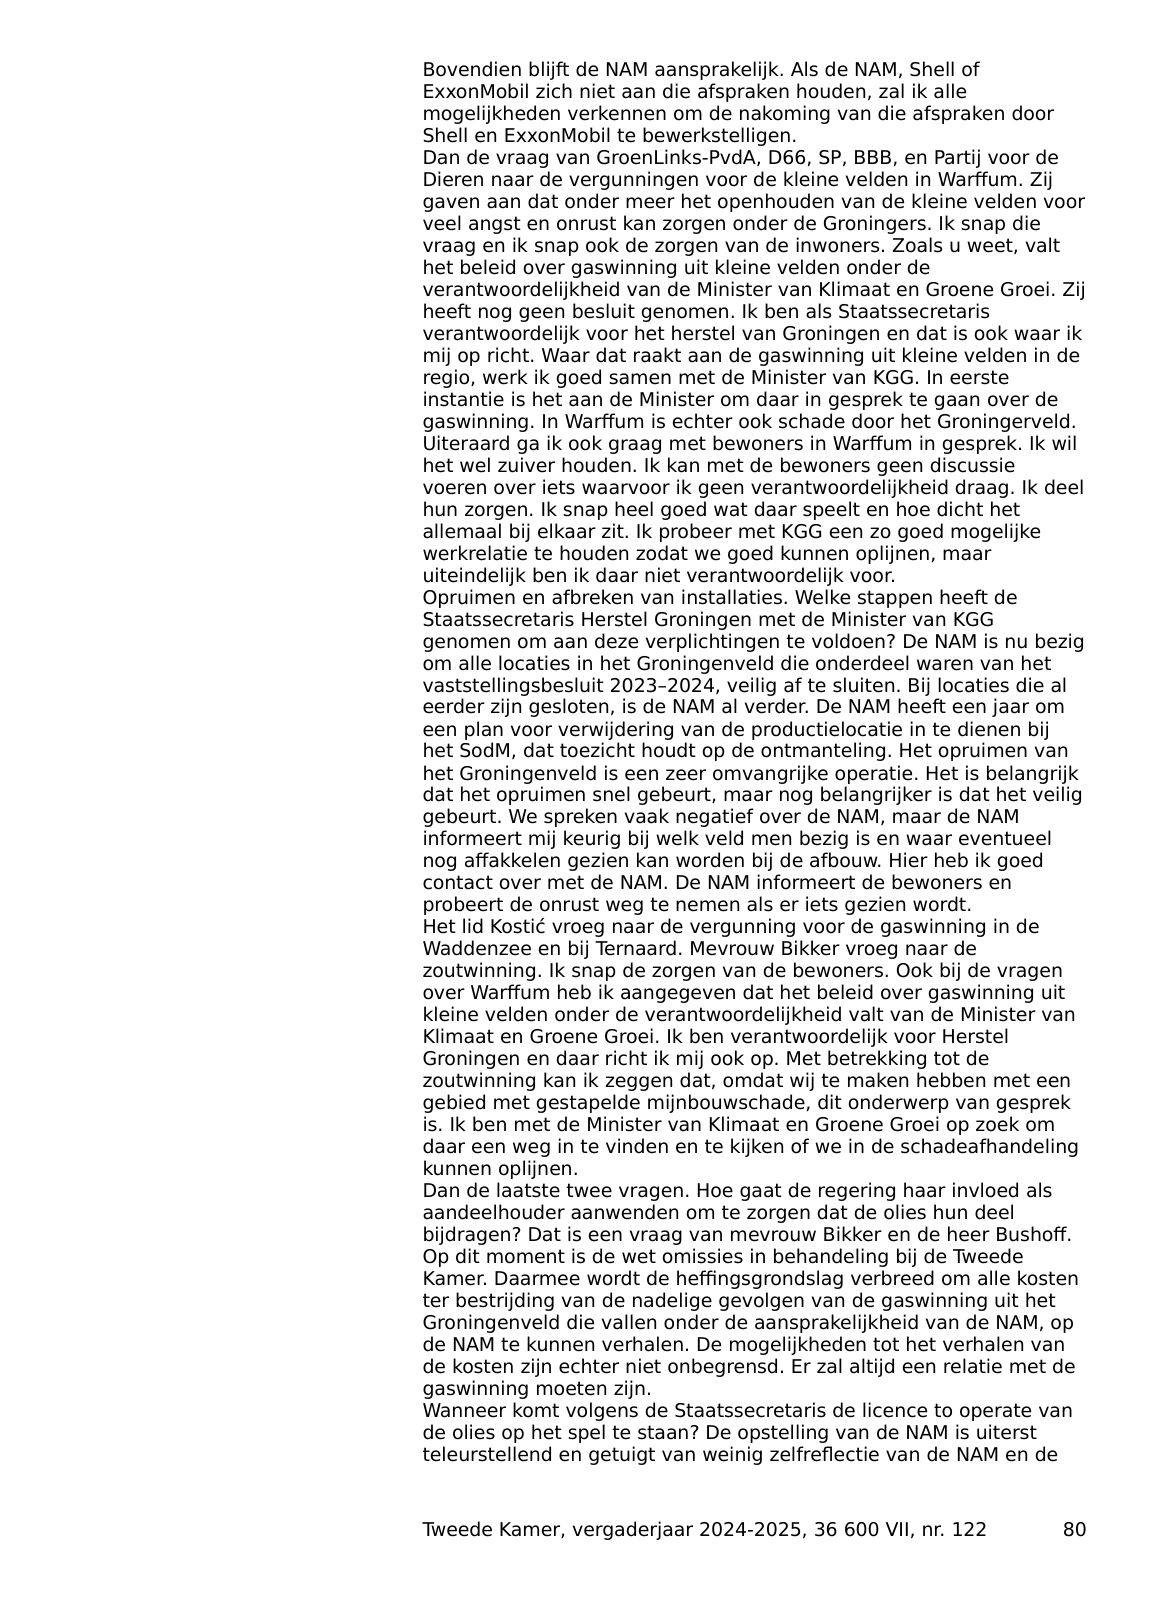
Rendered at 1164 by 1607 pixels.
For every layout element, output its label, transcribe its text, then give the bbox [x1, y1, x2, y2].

text Dan de laatste twee vragen. Hoe gaat de regering haar invloed als aandeelhouder aanwenden om te zorgen dat de olies hun deel bijdragen? Dat is een vraag van mevrouw Bikker en de heer Bushoff. Op dit moment is de wet omissies in behandeling bij de Tweede Kamer. Daarmee wordt de heffingsgrondslag verbreed om alle kosten ter bestrijding van de nadelige gevolgen van de gaswinning uit het Groningenveld die vallen onder de aansprakelijkheid van de NAM, op de NAM te kunnen verhalen. De mogelijkheden tot het verhalen van de kosten zijn echter niet onbegrensd. Er zal altijd een relatie met de gaswinning moeten zijn. [422, 1180, 1087, 1400]
text Het lid Kostić vroeg naar de vergunning voor de gaswinning in de Waddenzee en bij Ternaard. Mevrouw Bikker vroeg naar de zoutwinning. Ik snap de zorgen van de bewoners. Ook bij de vragen over Warffum heb ik aangegeven dat het beleid over gaswinning uit kleine velden onder de verantwoordelijkheid valt van de Minister van Klimaat en Groene Groei. Ik ben verantwoordelijk voor Herstel Groningen en daar richt ik mij ook op. Met betrekking tot de zoutwinning kan ik zeggen dat, omdat wij te maken hebben met een gebied met gestapelde mijnbouwschade, dit onderwerp van gesprek is. Ik ben met de Minister van Klimaat en Groene Groei op zoek om daar een weg in te vinden en te kijken of we in de schadeafhandeling kunnen oplijnen. [422, 916, 1087, 1180]
text Wanneer komt volgens de Staatssecretaris de licence to operate van de olies op het spel te staan? De opstelling van de NAM is uiterst teleurstellend en getuigt van weinig zelfreflectie van de NAM en de [422, 1400, 1087, 1466]
text Dan de vraag van GroenLinks-PvdA, D66, SP, BBB, en Partij voor de Dieren naar de vergunningen voor de kleine velden in Warffum. Zij gaven aan dat onder meer het openhouden van de kleine velden voor veel angst en onrust kan zorgen onder de Groningers. Ik snap die vraag en ik snap ook de zorgen van de inwoners. Zoals u weet, valt het beleid over gaswinning uit kleine velden onder de verantwoordelijkheid van de Minister van Klimaat en Groene Groei. Zij heeft nog geen besluit genomen. Ik ben als Staatssecretaris verantwoordelijk voor het herstel van Groningen en dat is ook waar ik mij op richt. Waar dat raakt aan de gaswinning uit kleine velden in de regio, werk ik goed samen met de Minister van KGG. In eerste instantie is het aan de Minister om daar in gesprek te gaan over de gaswinning. In Warffum is echter ook schade door het Groningerveld. Uiteraard ga ik ook graag met bewoners in Warffum in gesprek. Ik wil het wel zuiver houden. Ik kan met de bewoners geen discussie voeren over iets waarvoor ik geen verantwoordelijkheid draag. Ik deel hun zorgen. Ik snap heel goed wat daar speelt en hoe dicht het allemaal bij elkaar zit. Ik probeer met KGG een zo goed mogelijke werkrelatie te houden zodat we goed kunnen oplijnen, maar uiteindelijk ben ik daar niet verantwoordelijk voor. [422, 147, 1087, 587]
text Bovendien blijft de NAM aansprakelijk. Als de NAM, Shell of ExxonMobil zich niet aan die afspraken houden, zal ik alle mogelijkheden verkennen om de nakoming van die afspraken door Shell en ExxonMobil te bewerkstelligen. [422, 59, 1087, 147]
text Opruimen en afbreken van installaties. Welke stappen heeft de Staatssecretaris Herstel Groningen met de Minister van KGG genomen om aan deze verplichtingen te voldoen? De NAM is nu bezig om alle locaties in het Groningenveld die onderdeel waren van het vaststellingsbesluit 2023–2024, veilig af te sluiten. Bij locaties die al eerder zijn gesloten, is de NAM al verder. De NAM heeft een jaar om een plan voor verwijdering van de productielocatie in te dienen bij het SodM, dat toezicht houdt op de ontmanteling. Het opruimen van het Groningenveld is een zeer omvangrijke operatie. Het is belangrijk dat het opruimen snel gebeurt, maar nog belangrijker is dat het veilig gebeurt. We spreken vaak negatief over de NAM, maar de NAM informeert mij keurig bij welk veld men bezig is en waar eventueel nog affakkelen gezien kan worden bij de afbouw. Hier heb ik goed contact over met de NAM. De NAM informeert de bewoners en probeert de onrust weg te nemen als er iets gezien wordt. [422, 587, 1087, 916]
